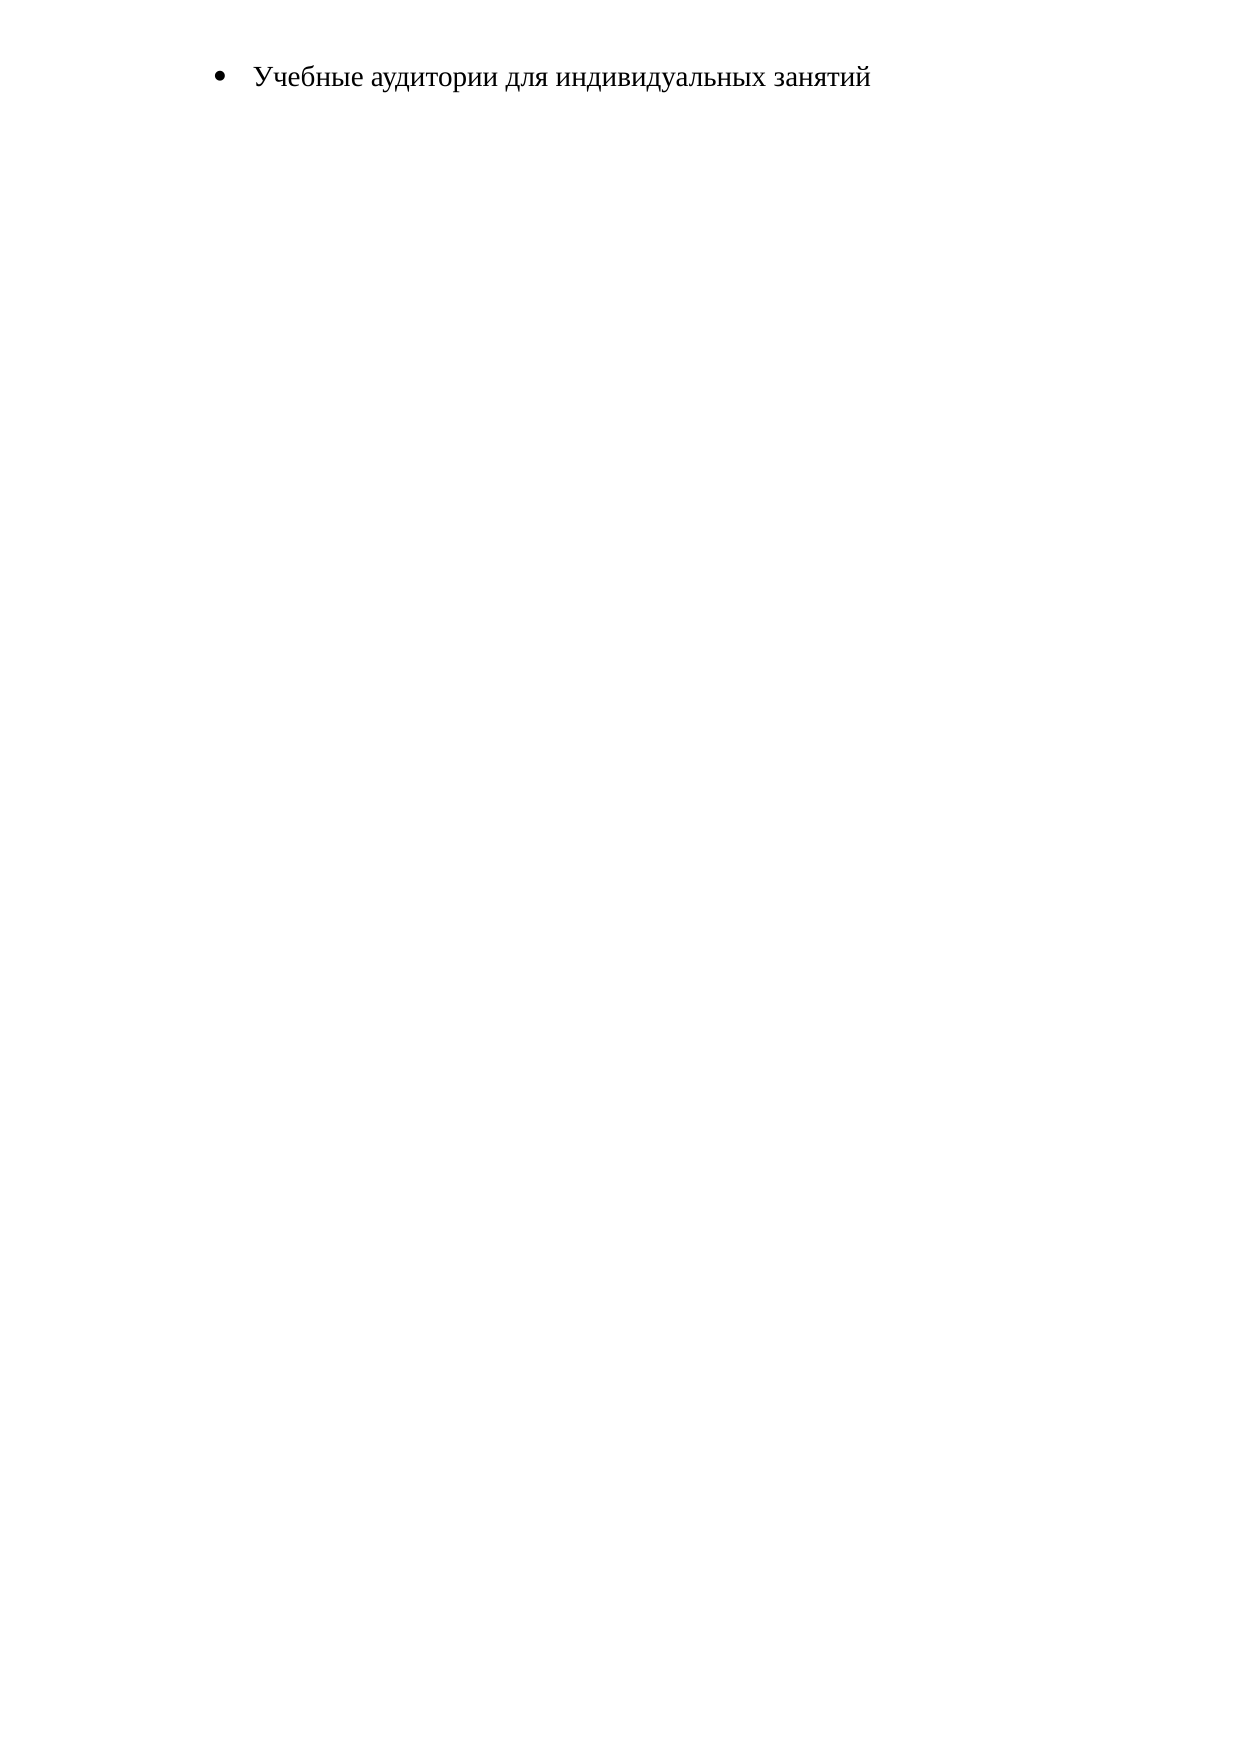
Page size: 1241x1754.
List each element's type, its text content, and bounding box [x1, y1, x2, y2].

list Учебные аудитории для индивидуальных занятий [215, 59, 1181, 93]
